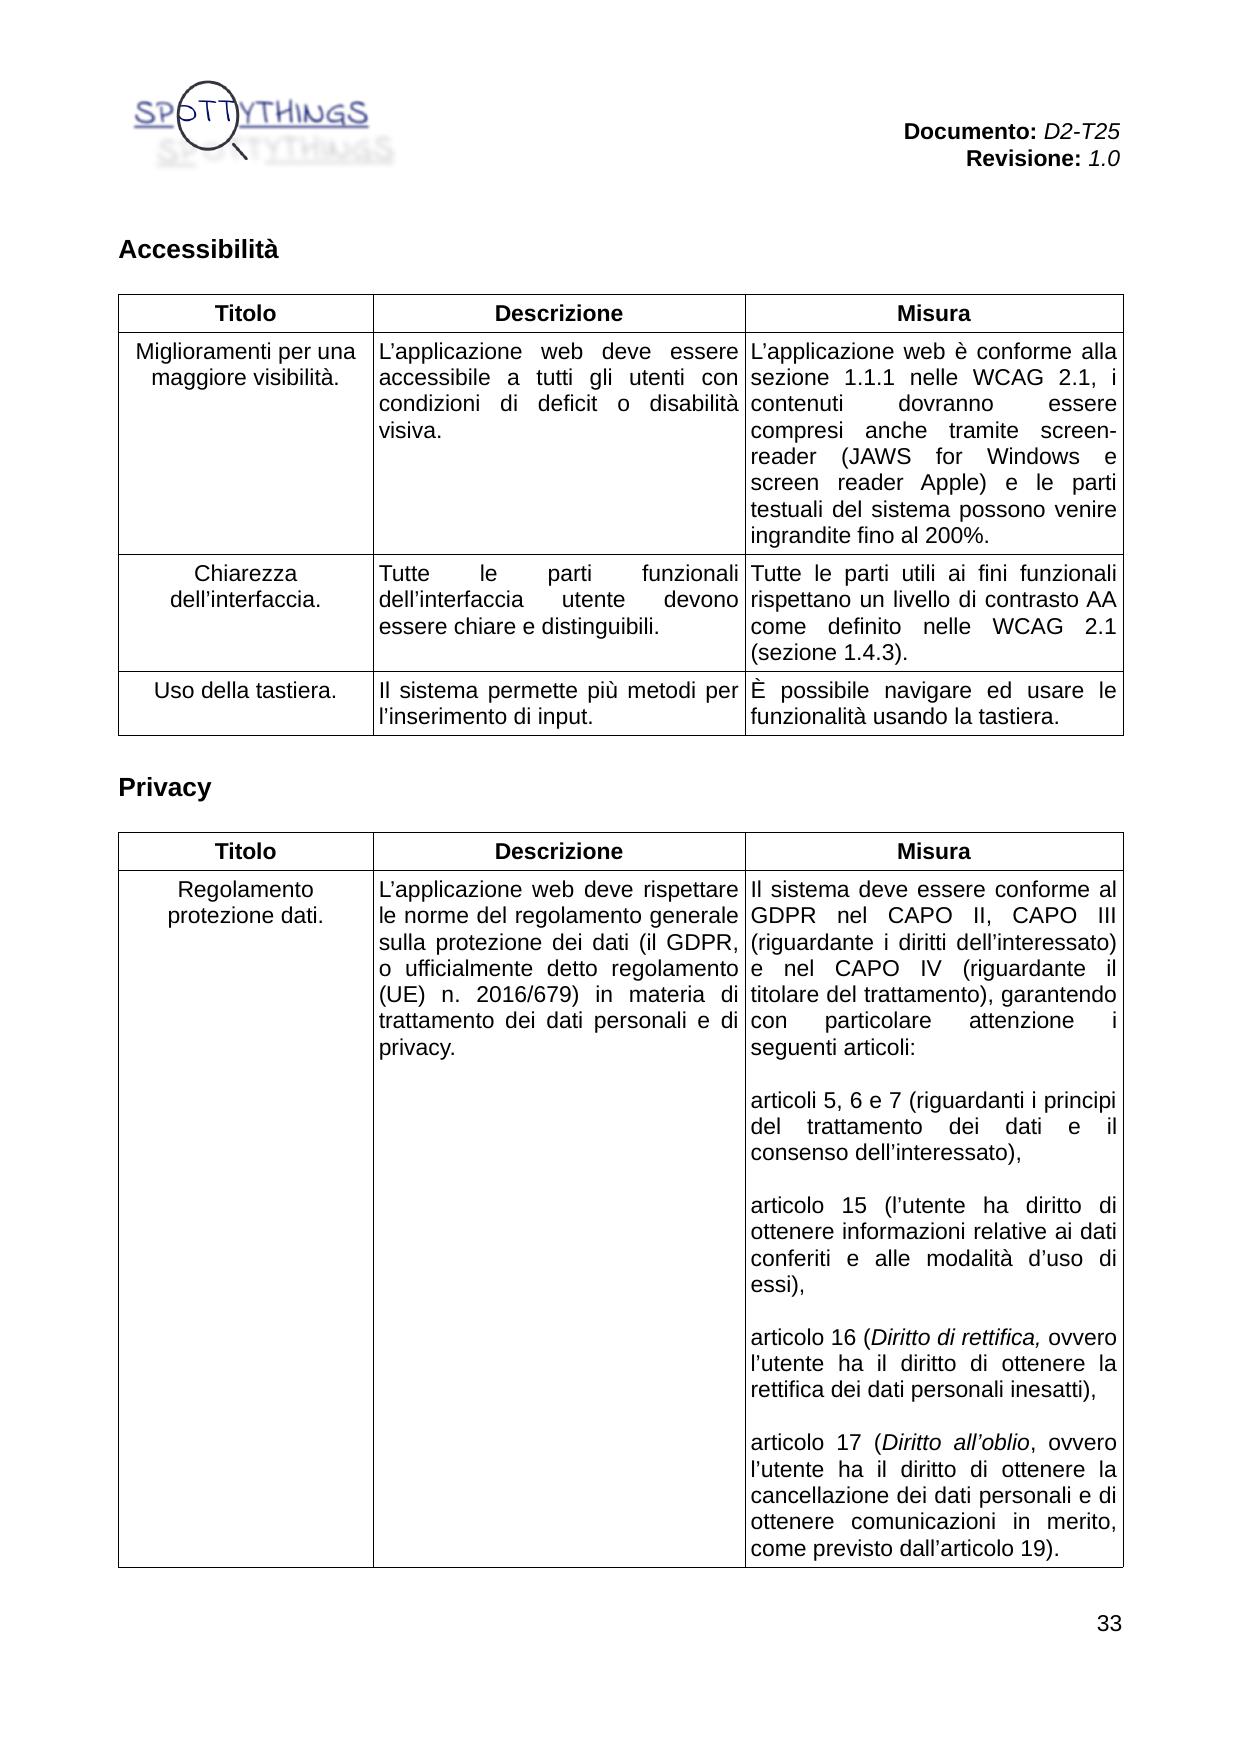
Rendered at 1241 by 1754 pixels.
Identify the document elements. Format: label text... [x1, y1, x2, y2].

table_header Titolo [119, 833, 373, 870]
table_cell Il sistema permette più metodi per l’inserimento di input. [374, 672, 745, 735]
table_header Descrizione [374, 295, 745, 332]
subtitle Privacy [118, 772, 1122, 802]
picture [123, 73, 399, 187]
table_cell Il sistema deve essere conforme al GDPR nel CAPO II, CAPO III (riguardante i diritti dell’interessato) e nel CAPO IV (riguardante il titolare del trattamento), garantendo con particolare attenzione i seguenti articoli: articoli 5, 6 e 7 (riguardanti i principi del trattamento dei dati e il consenso dell’interessato), articolo 15 (l’utente ha diritto di ottenere informazioni relative ai dati conferiti e alle modalità d’uso di essi), articolo 16 (Diritto di rettifica, ovvero l’utente ha il diritto di ottenere la rettifica dei dati personali inesatti), articolo 17 (Diritto all’oblio, ovvero l’utente ha il diritto di ottenere la cancellazione dei dati personali e di ottenere comunicazioni in merito, come previsto dall’articolo 19). [746, 871, 1123, 1567]
table_header Descrizione [374, 833, 745, 870]
table_header Misura [746, 833, 1123, 870]
subtitle Accessibilità [118, 233, 1122, 264]
table_cell L’applicazione web deve essere accessibile a tutti gli utenti con condizioni di deficit o disabilità visiva. [374, 333, 745, 554]
table_header Titolo [119, 295, 373, 332]
table_header Misura [746, 295, 1123, 332]
table_cell Chiarezza dell’interfaccia. [119, 555, 373, 671]
table_cell Uso della tastiera. [119, 672, 373, 735]
table_cell L’applicazione web è conforme alla sezione 1.1.1 nelle WCAG 2.1, i contenuti dovranno essere compresi anche tramite screen-reader (JAWS for Windows e screen reader Apple) e le parti testuali del sistema possono venire ingrandite fino al 200%. [746, 333, 1123, 554]
table_cell È possibile navigare ed usare le funzionalità usando la tastiera. [746, 672, 1123, 735]
table_cell L’applicazione web deve rispettare le norme del regolamento generale sulla protezione dei dati (il GDPR, o ufficialmente detto regolamento (UE) n. 2016/679) in materia di trattamento dei dati personali e di privacy. [374, 871, 745, 1567]
table_cell Tutte le parti funzionali dell’interfaccia utente devono essere chiare e distinguibili. [374, 555, 745, 671]
table_cell Miglioramenti per una maggiore visibilità. [119, 333, 373, 554]
table_cell Regolamento protezione dati. [119, 871, 373, 1567]
table_cell Tutte le parti utili ai fini funzionali rispettano un livello di contrasto AA come definito nelle WCAG 2.1 (sezione 1.4.3). [746, 555, 1123, 671]
